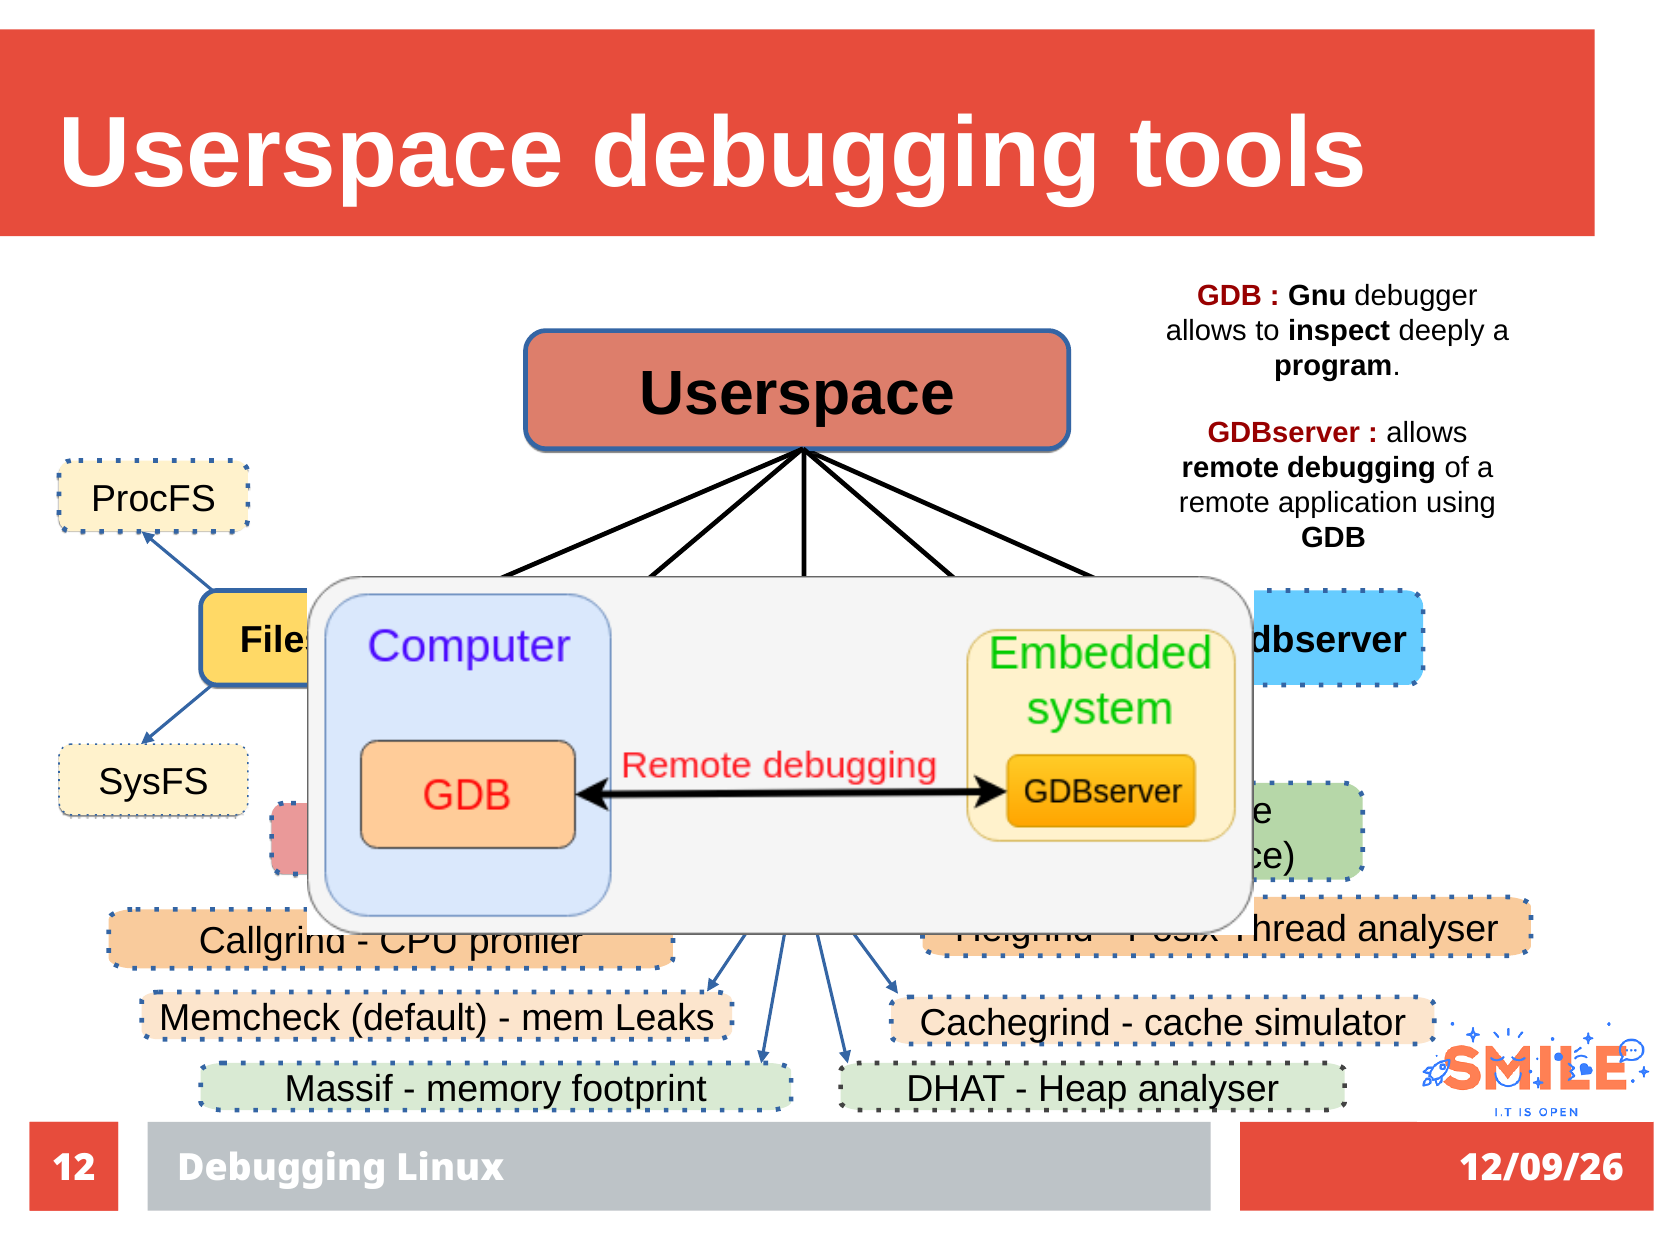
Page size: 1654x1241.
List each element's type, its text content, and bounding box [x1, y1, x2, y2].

text_box GDB/gdbserver [1254, 590, 1424, 685]
text_box Userspace debugging tools [908, 142, 931, 176]
text_box strace [271, 803, 307, 874]
text_box ProcFS [58, 460, 248, 532]
text_box SysFS [58, 744, 248, 815]
text_box Userspace debugging tools [1058, 142, 1081, 176]
text_box Userspace [525, 330, 1069, 449]
text_box Filesystem [200, 590, 307, 685]
text_box Userspace debugging tools [847, 142, 870, 176]
picture [307, 576, 1254, 935]
text_box Userspace debugging tools [357, 142, 379, 178]
text_box Helgrind - Posix Thread analyser [922, 896, 1531, 956]
text_box GDBserver : allows remote debugging of a remote application using GDB [1147, 398, 1528, 547]
text_box Cachegrind - cache simulator [891, 996, 1435, 1045]
text_box ltrace (latrace) [1254, 782, 1363, 880]
text_box Massif - memory footprint [200, 1062, 792, 1111]
text_box Callgrind - CPU profiler [108, 909, 673, 969]
text_box GDB : Gnu debugger allows to inspect deeply a program. [1147, 261, 1528, 398]
text_box DHAT - Heap analyser [840, 1062, 1345, 1111]
picture [1417, 1019, 1653, 1122]
text_box Userspace debugging tools [58, 58, 1595, 207]
text_box Memcheck (default) - mem Leaks [141, 992, 733, 1040]
